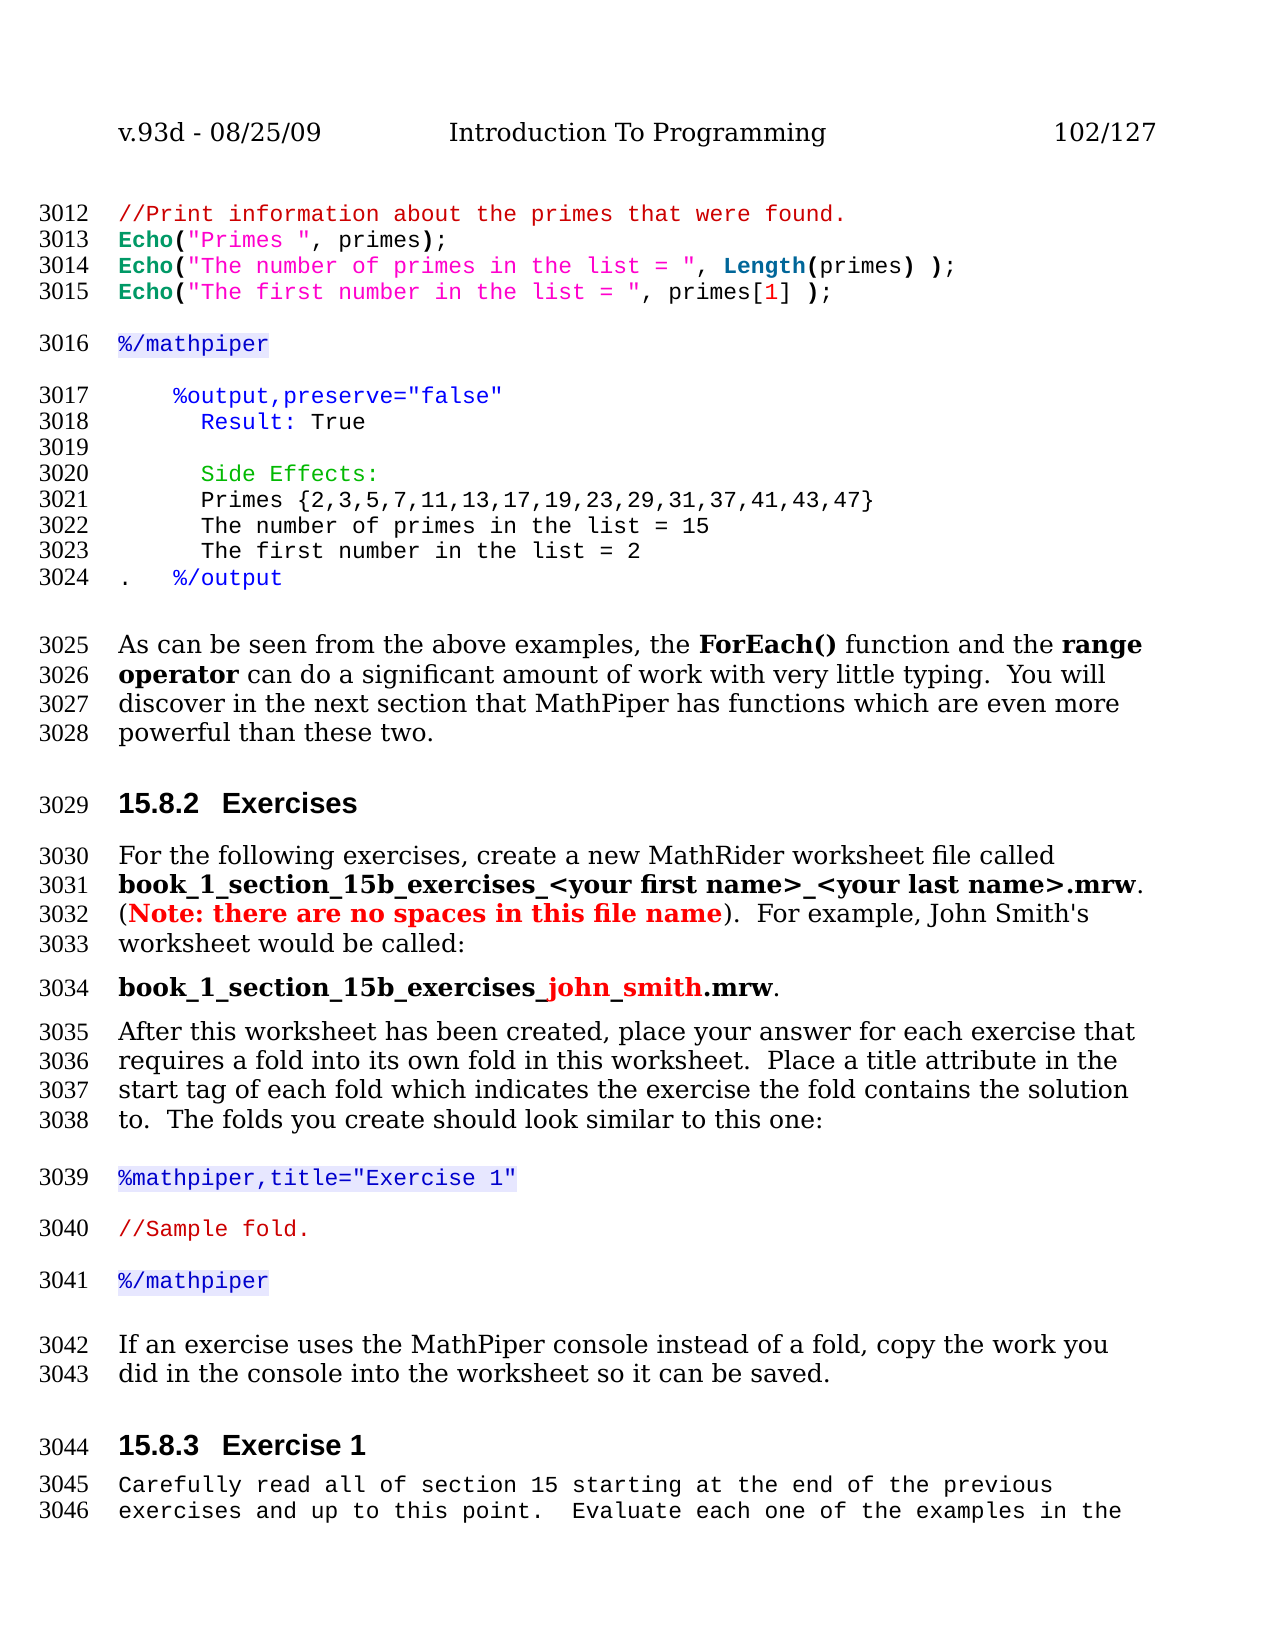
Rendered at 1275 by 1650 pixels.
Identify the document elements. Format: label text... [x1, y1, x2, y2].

text Primes {2,3,5,7,11,13,17,19,23,29,31,37,41,43,47} [118, 488, 1157, 514]
text If an exercise uses the MathPiper console instead of a fold, copy the work you did in the console into the worksheet so it can be saved. [118, 1331, 1157, 1389]
text book_1_section_15b_exercises_john_smith.mrw. [118, 973, 1157, 1002]
text %mathpiper,title="Exercise 1" [118, 1166, 1157, 1192]
text Echo("The number of primes in the list = ", Length(primes) ); [118, 254, 1157, 281]
text Result: True [118, 410, 1157, 436]
text Echo("Primes ", primes); [118, 229, 1157, 254]
text After this worksheet has been created, place your answer for each exercise that requires a fold into its own fold in this worksheet. Place a title attribute in the start tag of each fold which indicates the exercise the fold contains the solution to. The folds you create should look similar to this one: [118, 1017, 1157, 1134]
text %/mathpiper [118, 332, 1157, 358]
text . %/output [118, 566, 1157, 592]
subtitle Exercise 1 [118, 1428, 1157, 1461]
text As can be seen from the above examples, the ForEach() function and the range operator can do a significant amount of work with very little typing. You will discover in the next section that MathPiper has functions which are even more powerful than these two. [118, 630, 1157, 747]
text Side Effects: [118, 462, 1157, 488]
text The number of primes in the list = 15 [118, 514, 1157, 540]
text %output,preserve="false" [118, 384, 1157, 410]
text //Print information about the primes that were found. [118, 203, 1157, 229]
text Carefully read all of section 15 starting at the end of the previous exercises and up to this point. Evaluate each one of the examples in the [118, 1473, 1157, 1525]
text The first number in the list = 2 [118, 540, 1157, 566]
text //Sample fold. [118, 1218, 1157, 1244]
text For the following exercises, create a new MathRider worksheet file called book_1_section_15b_exercises_<your first name>_<your last name>.mrw. (Note: there are no spaces in this file name). For example, John Smith's worksheet would be called: [118, 841, 1157, 958]
subtitle Exercises [118, 786, 1157, 820]
text %/mathpiper [118, 1270, 1157, 1296]
text Echo("The first number in the list = ", primes[1] ); [118, 281, 1157, 306]
